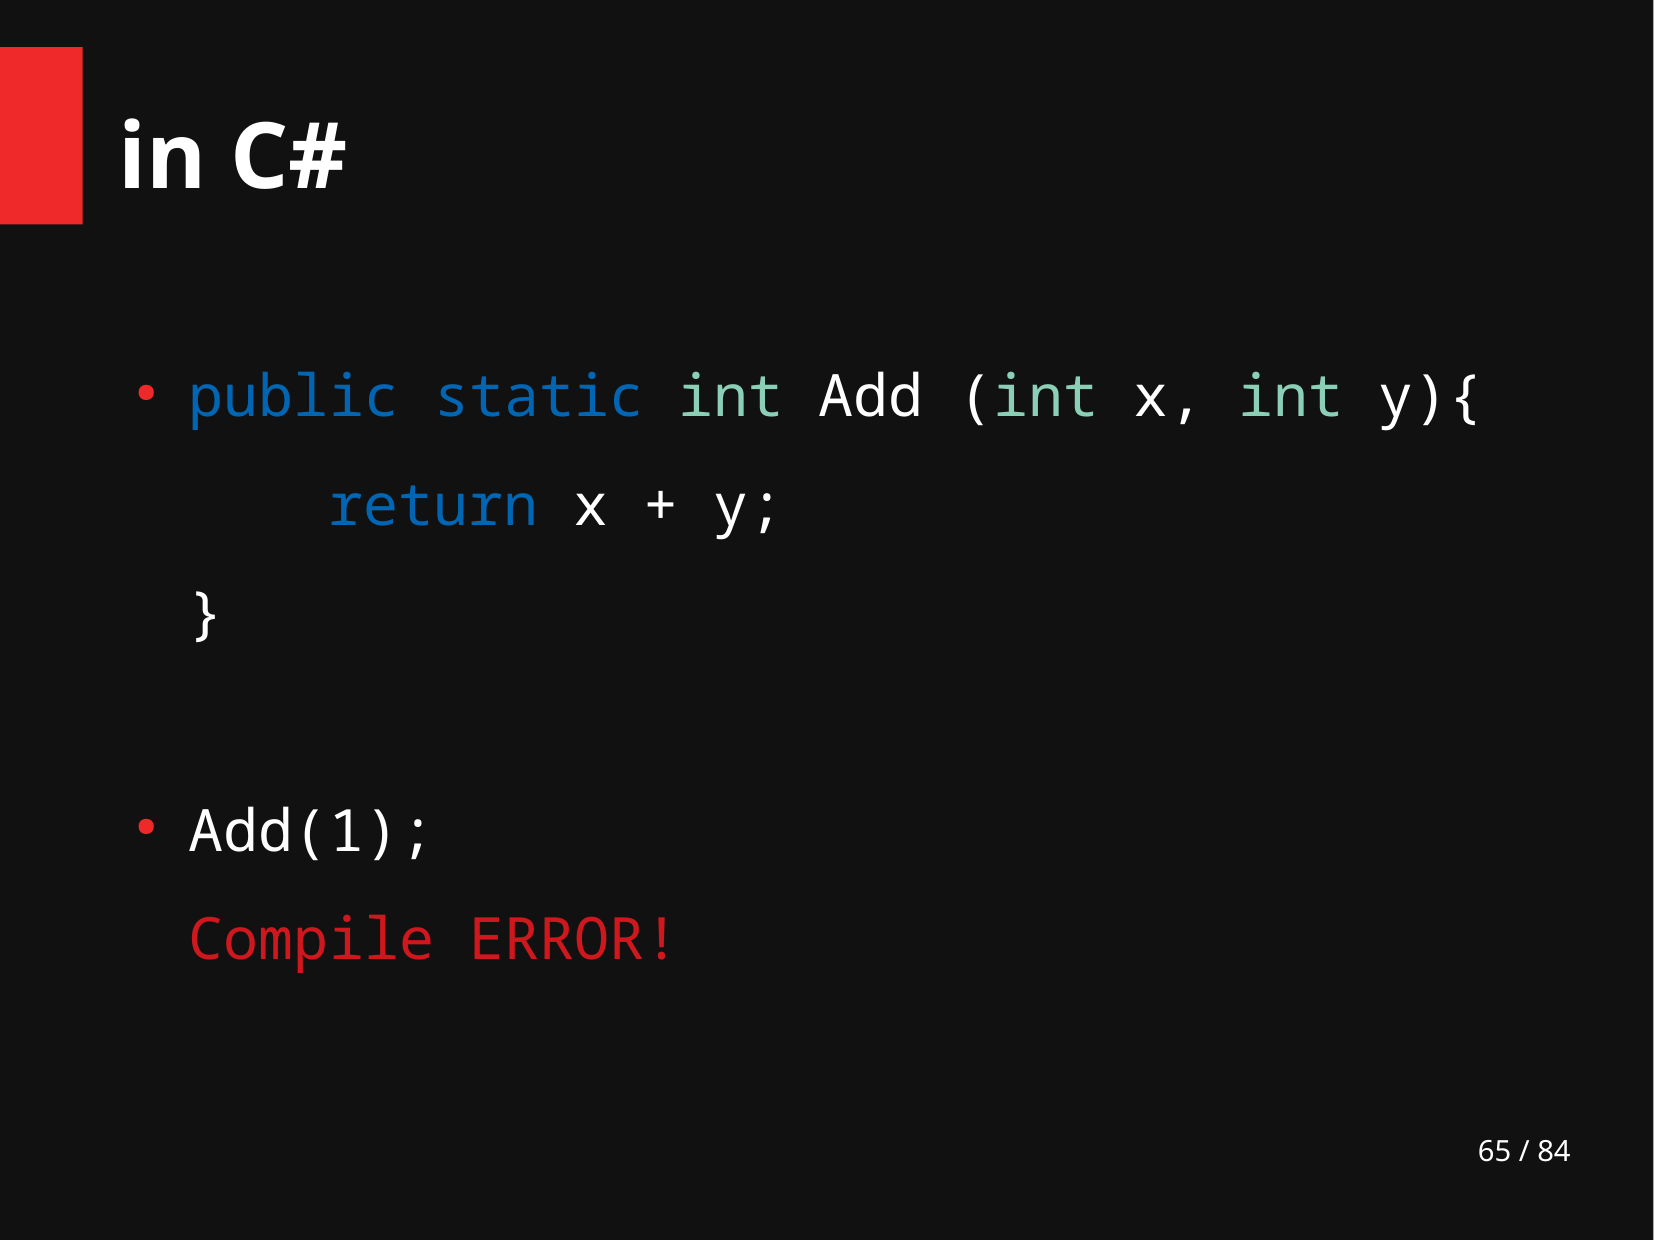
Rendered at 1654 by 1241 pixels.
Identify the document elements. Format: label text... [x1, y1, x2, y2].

list public static int Add (int x, int y){ return x + y; } Add(1); Compile ERROR! [118, 354, 1536, 1074]
title in C# [118, 49, 1571, 257]
